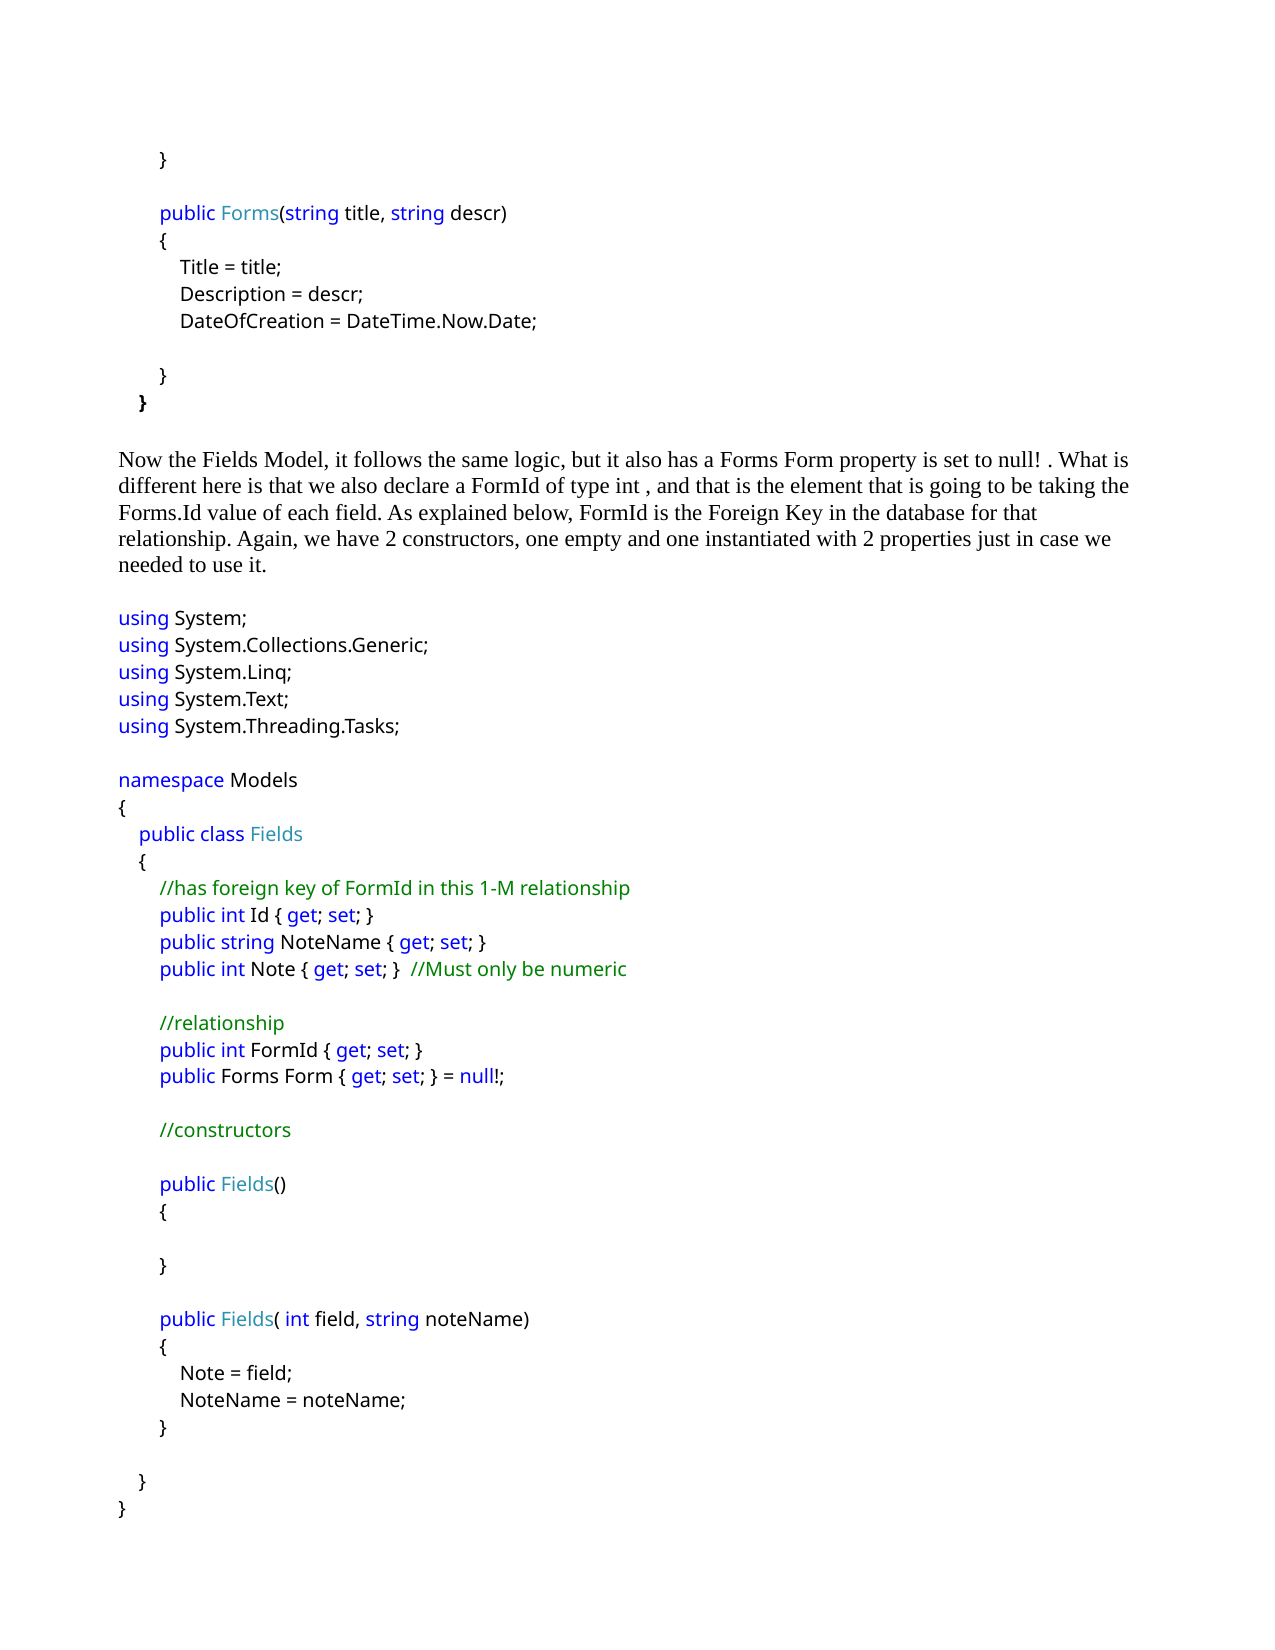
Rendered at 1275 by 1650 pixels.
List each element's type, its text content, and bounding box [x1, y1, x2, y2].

text NoteName = noteName; [118, 1387, 1157, 1413]
text public Fields( int field, string noteName) [118, 1306, 1157, 1333]
text public Fields() [118, 1171, 1157, 1198]
text } [118, 1413, 1157, 1441]
text using System; [118, 604, 1157, 631]
text public int Note { get; set; } //Must only be numeric [118, 955, 1157, 982]
text { [118, 1198, 1157, 1225]
text public string NoteName { get; set; } [118, 928, 1157, 955]
text namespace Models [118, 766, 1157, 793]
text using System.Collections.Generic; [118, 631, 1157, 658]
text } [118, 1252, 1157, 1279]
text } [118, 145, 1157, 172]
text public int FormId { get; set; } [118, 1036, 1157, 1063]
text DateOfCreation = DateTime.Now.Date; [118, 307, 1157, 334]
text } [118, 388, 1157, 415]
text } [118, 1467, 1157, 1494]
text Title = title; [118, 253, 1157, 280]
text using System.Linq; [118, 658, 1157, 685]
text public Forms Form { get; set; } = null!; [118, 1063, 1157, 1090]
text } [118, 361, 1157, 388]
text Note = field; [118, 1359, 1157, 1387]
text { [118, 793, 1157, 820]
text //relationship [118, 1009, 1157, 1036]
text { [118, 226, 1157, 253]
text //constructors [118, 1117, 1157, 1144]
text Now the Fields Model, it follows the same logic, but it also has a Forms Form property is set to null! . What is different here is that we also declare a FormId of type int , and that is the element that is going to be taking the Forms.Id value of each field. As explained below, FormId is the Foreign Key in the database for that relationship. Again, we have 2 constructors, one empty and one instantiated with 2 properties just in case we needed to use it. [118, 446, 1157, 578]
text //has foreign key of FormId in this 1-M relationship [118, 874, 1157, 901]
text public Forms(string title, string descr) [118, 199, 1157, 226]
text public class Fields [118, 820, 1157, 847]
text { [118, 1333, 1157, 1359]
text } [118, 1494, 1157, 1521]
text using System.Text; [118, 685, 1157, 712]
text { [118, 847, 1157, 874]
text using System.Threading.Tasks; [118, 712, 1157, 739]
text public int Id { get; set; } [118, 901, 1157, 928]
text Description = descr; [118, 280, 1157, 307]
